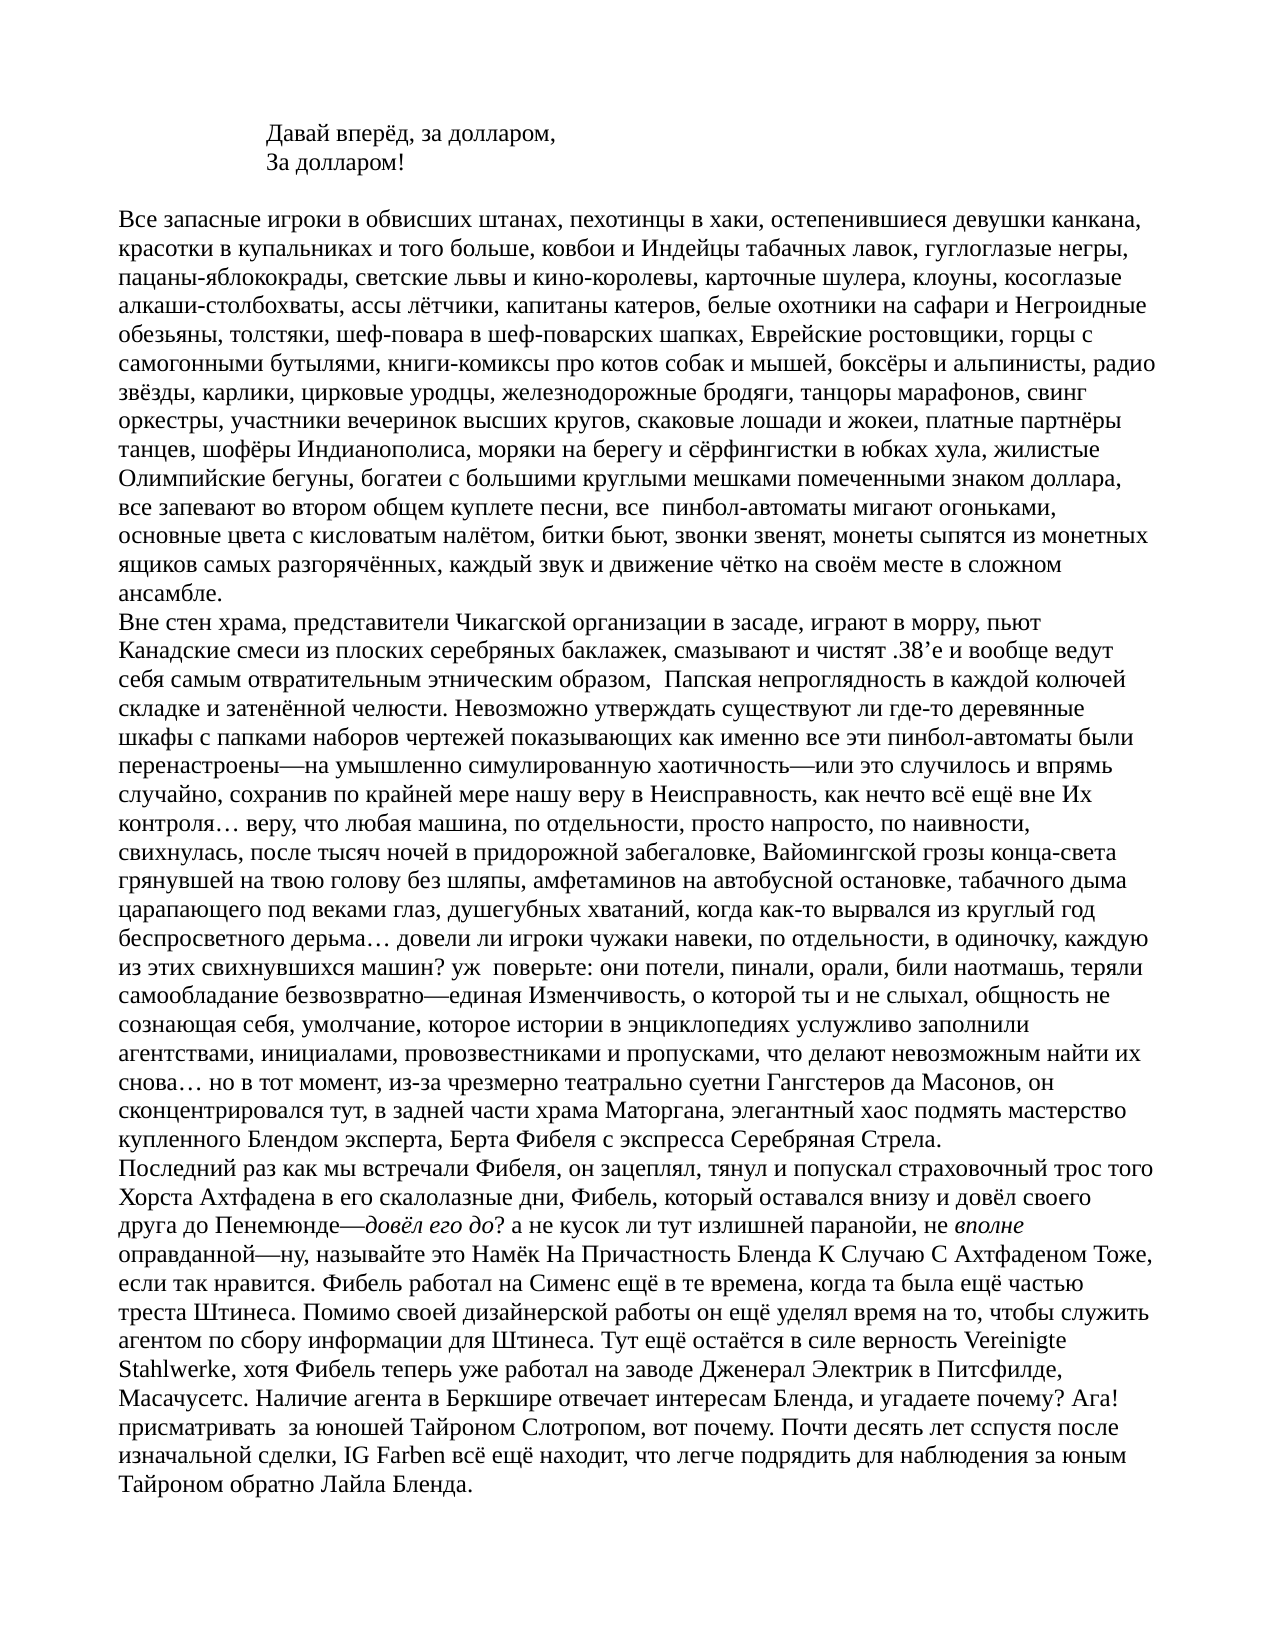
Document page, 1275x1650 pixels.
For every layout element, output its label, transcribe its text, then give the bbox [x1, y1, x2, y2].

text Давай вперёд, за долларом, [266, 118, 1157, 147]
text Последний раз как мы встречали Фибеля, он зацеплял, тянул и попускал страховочный трос того Хорста Ахтфадена в его скалолазные дни, Фибель, который оставался внизу и довёл своего друга до Пенемюнде—довёл его до? а не кусок ли тут излишней паранойи, не вполне оправданной—ну, называйте это Намёк На Причастность Бленда К Случаю С Ахтфаденом Тоже, если так нравится. Фибель работал на Сименс ещё в те времена, когда та была ещё частью треста Штинеса. Помимо своей дизайнерской работы он ещё уделял время на то, чтобы служить агентом по сбору информации для Штинеса. Тут ещё остаётся в силе верность Vereinigte Stahlwerke, хотя Фибель теперь уже работал на заводе Дженерал Электрик в Питсфилде, Масачусетс. Наличие агента в Беркшире отвечает интересам Бленда, и угадаете почему? Ага! присматривать за юношей Тайроном Слотропом, вот почему. Почти десять лет сспустя после изначальной сделки, IG Farben всё ещё находит, что легче подрядить для наблюдения за юным Тайроном обратно Лайла Бленда. [118, 1153, 1157, 1498]
text За долларом! [266, 147, 1157, 176]
text Вне стен храма, представители Чикагской организации в засаде, играют в морру, пьют Канадские смеси из плоских серебряных баклажек, смазывают и чистят .38’е и вообще ведут себя самым отвратительным этническим образом, Папская непроглядность в каждой колючей складке и затенённой челюсти. Невозможно утверждать существуют ли где-то деревянные шкафы с папками наборов чертежей показывающих как именно все эти пинбол-автоматы были перенастроены—на умышленно симулированную хаотичность—или это случилось и впрямь случайно, сохранив по крайней мере нашу веру в Неисправность, как нечто всё ещё вне Их контроля… веру, что любая машина, по отдельности, просто напросто, по наивности, свихнулась, после тысяч ночей в придорожной забегаловке, Вайомингской грозы конца-света грянувшей на твою голову без шляпы, амфетаминов на автобусной остановке, табачного дыма царапающего под веками глаз, душегубных хватаний, когда как-то вырвался из круглый год беспросветного дерьма… довели ли игроки чужаки навеки, по отдельности, в одиночку, каждую из этих свихнувшихся машин? уж поверьте: они потели, пинали, орали, били наотмашь, теряли самообладание безвозвратно—единая Изменчивость, о которой ты и не слыхал, общность не сознающая себя, умолчание, которое истории в энциклопедиях услужливо заполнили агентствами, инициалами, провозвестниками и пропусками, что делают невозможным найти их снова… но в тот момент, из-за чрезмерно театрально суетни Гангстеров да Масонов, он сконцентрировался тут, в задней части храма Маторгана, элегантный хаос подмять мастерство купленного Блендом эксперта, Берта Фибеля с экспресса Серебряная Стрела. [118, 607, 1157, 1153]
text Все запасные игроки в обвисших штанах, пехотинцы в хаки, остепенившиеся девушки канкана, красотки в купальниках и того больше, ковбои и Индейцы табачных лавок, гуглоглазые негры, пацаны-яблококрады, светские львы и кино-королевы, карточные шулера, клоуны, косоглазые алкаши-столбохваты, ассы лётчики, капитаны катеров, белые охотники на сафари и Негроидные обезьяны, толстяки, шеф-повара в шеф-поварских шапках, Еврейские ростовщики, горцы с самогонными бутылями, книги-комиксы про котов собак и мышей, боксёры и альпинисты, радио звёзды, карлики, цирковые уродцы, железнодорожные бродяги, танцоры марафонов, свинг оркестры, участники вечеринок высших кругов, скаковые лошади и жокеи, платные партнёры танцев, шофёры Индианополиса, моряки на берегу и сёрфингистки в юбках хула, жилистые Олимпийские бегуны, богатеи с большими круглыми мешками помеченными знаком доллара, все запевают во втором общем куплете песни, все пинбол-автоматы мигают огоньками, основные цвета с кисловатым налётом, битки бьют, звонки звенят, монеты сыпятся из монетных ящиков самых разгорячённых, каждый звук и движение чётко на своём месте в сложном ансамбле. [118, 204, 1157, 607]
